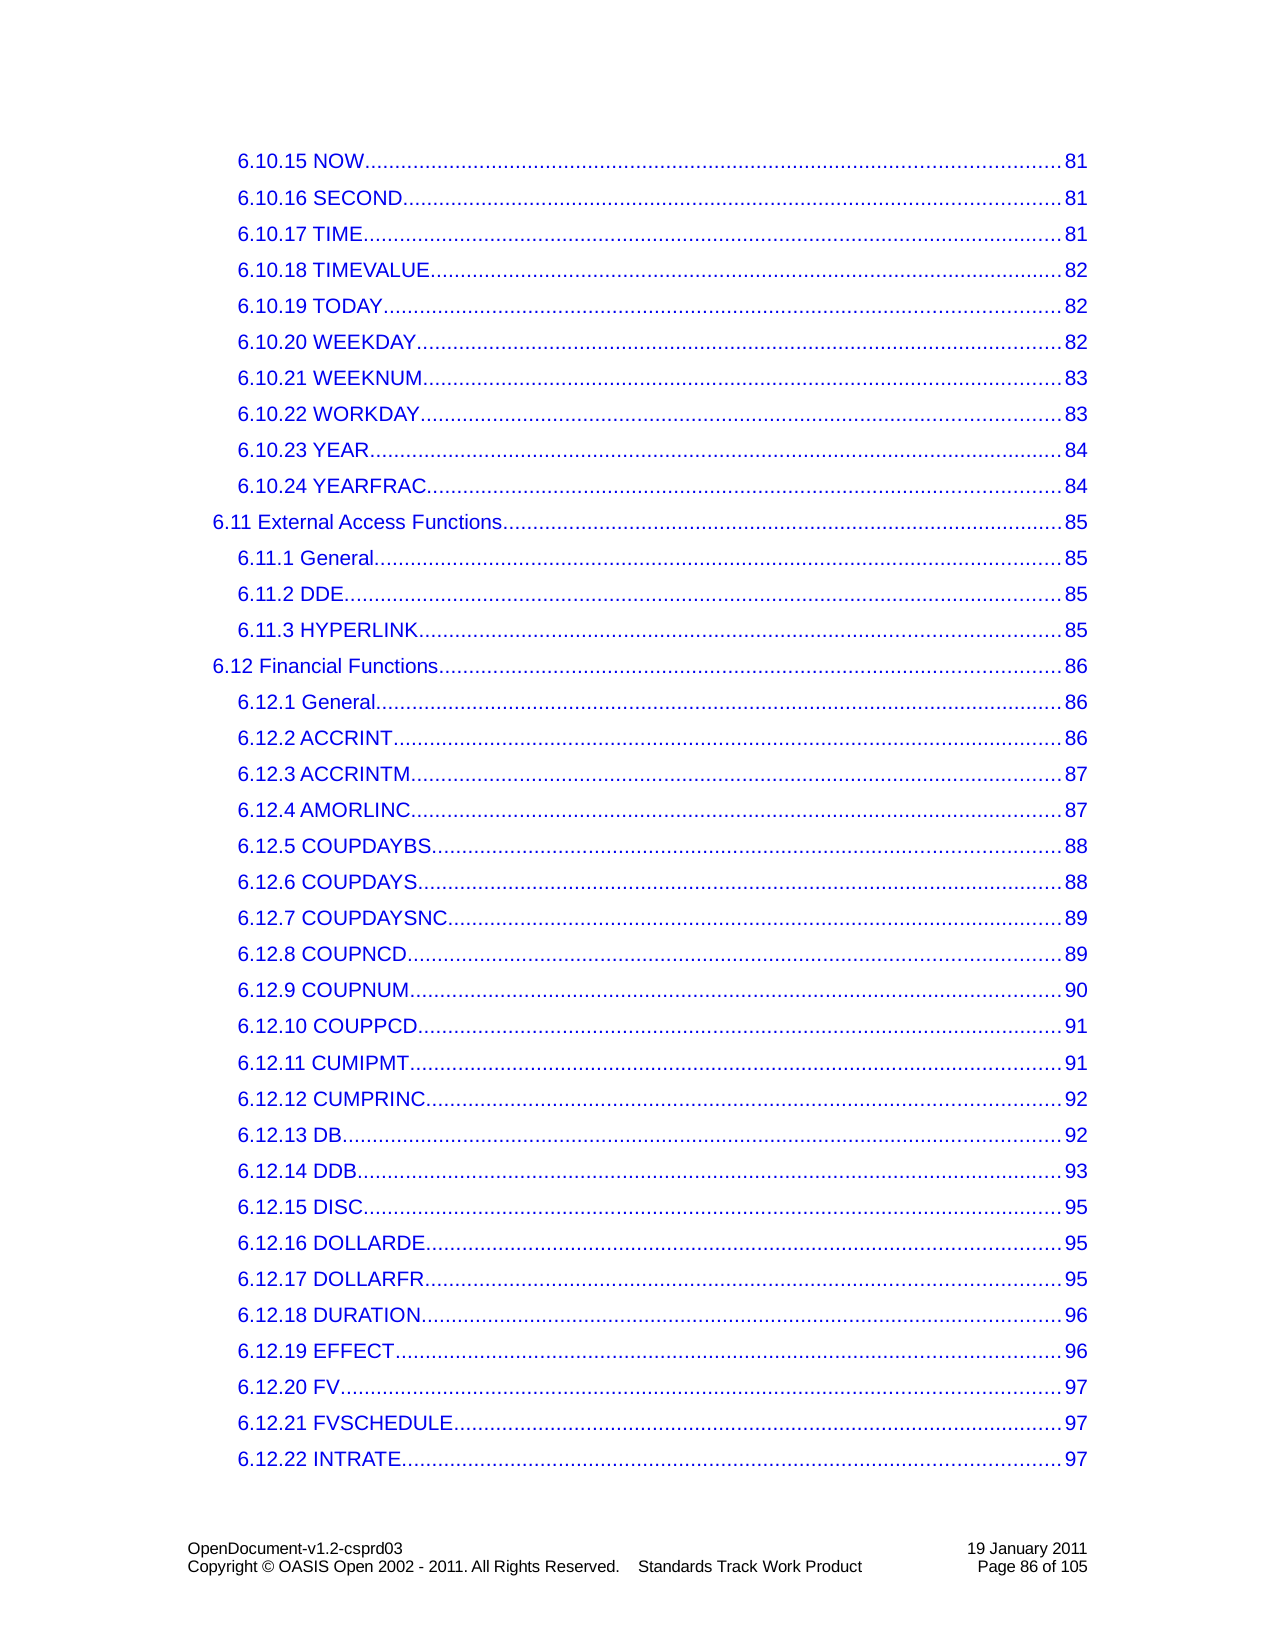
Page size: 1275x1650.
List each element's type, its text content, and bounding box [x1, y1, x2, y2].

text 6.12.22 INTRATE 97 [237, 1447, 1088, 1471]
text 6.10.23 YEAR 84 [237, 438, 1088, 462]
text 6.11.2 DDE 85 [237, 582, 1088, 606]
text 6.12.15 DISC 95 [237, 1195, 1088, 1219]
text 6.12.13 DB 92 [237, 1123, 1088, 1147]
text 6.12.8 COUPNCD 89 [237, 943, 1088, 966]
text 6.12.1 General 86 [237, 691, 1088, 714]
text 6.10.16 SECOND 81 [237, 186, 1088, 209]
text 6.12.6 COUPDAYS 88 [237, 871, 1088, 894]
text 6.10.21 WEEKNUM 83 [237, 366, 1088, 390]
text 6.11 External Access Functions 85 [212, 510, 1088, 534]
text 6.12 Financial Functions 86 [212, 654, 1088, 678]
text 6.12.3 ACCRINTM 87 [237, 763, 1088, 786]
text 6.12.16 DOLLARDE 95 [237, 1231, 1088, 1255]
text 6.10.17 TIME 81 [237, 222, 1088, 246]
text 6.12.4 AMORLINC 87 [237, 799, 1088, 822]
text 6.12.2 ACCRINT 86 [237, 727, 1088, 750]
text 6.12.10 COUPPCD 91 [237, 1015, 1088, 1038]
text 6.11.1 General 85 [237, 546, 1088, 570]
text 6.12.19 EFFECT 96 [237, 1339, 1088, 1363]
text 6.12.5 COUPDAYBS 88 [237, 835, 1088, 858]
text 6.12.14 DDB 93 [237, 1159, 1088, 1183]
text 6.10.15 NOW 81 [237, 150, 1088, 173]
text 6.12.9 COUPNUM 90 [237, 979, 1088, 1002]
text 6.10.19 TODAY 82 [237, 294, 1088, 318]
text 6.11.3 HYPERLINK 85 [237, 618, 1088, 642]
text 6.10.18 TIMEVALUE 82 [237, 258, 1088, 282]
text 6.12.7 COUPDAYSNC 89 [237, 907, 1088, 930]
text 6.12.17 DOLLARFR 95 [237, 1267, 1088, 1291]
text 6.12.21 FVSCHEDULE 97 [237, 1411, 1088, 1435]
text 6.12.12 CUMPRINC 92 [237, 1087, 1088, 1111]
text 6.10.22 WORKDAY 83 [237, 402, 1088, 426]
text 6.12.18 DURATION 96 [237, 1303, 1088, 1327]
text 6.12.11 CUMIPMT 91 [237, 1051, 1088, 1074]
text 6.12.20 FV 97 [237, 1375, 1088, 1399]
text 6.10.24 YEARFRAC 84 [237, 474, 1088, 498]
text 6.10.20 WEEKDAY 82 [237, 330, 1088, 354]
